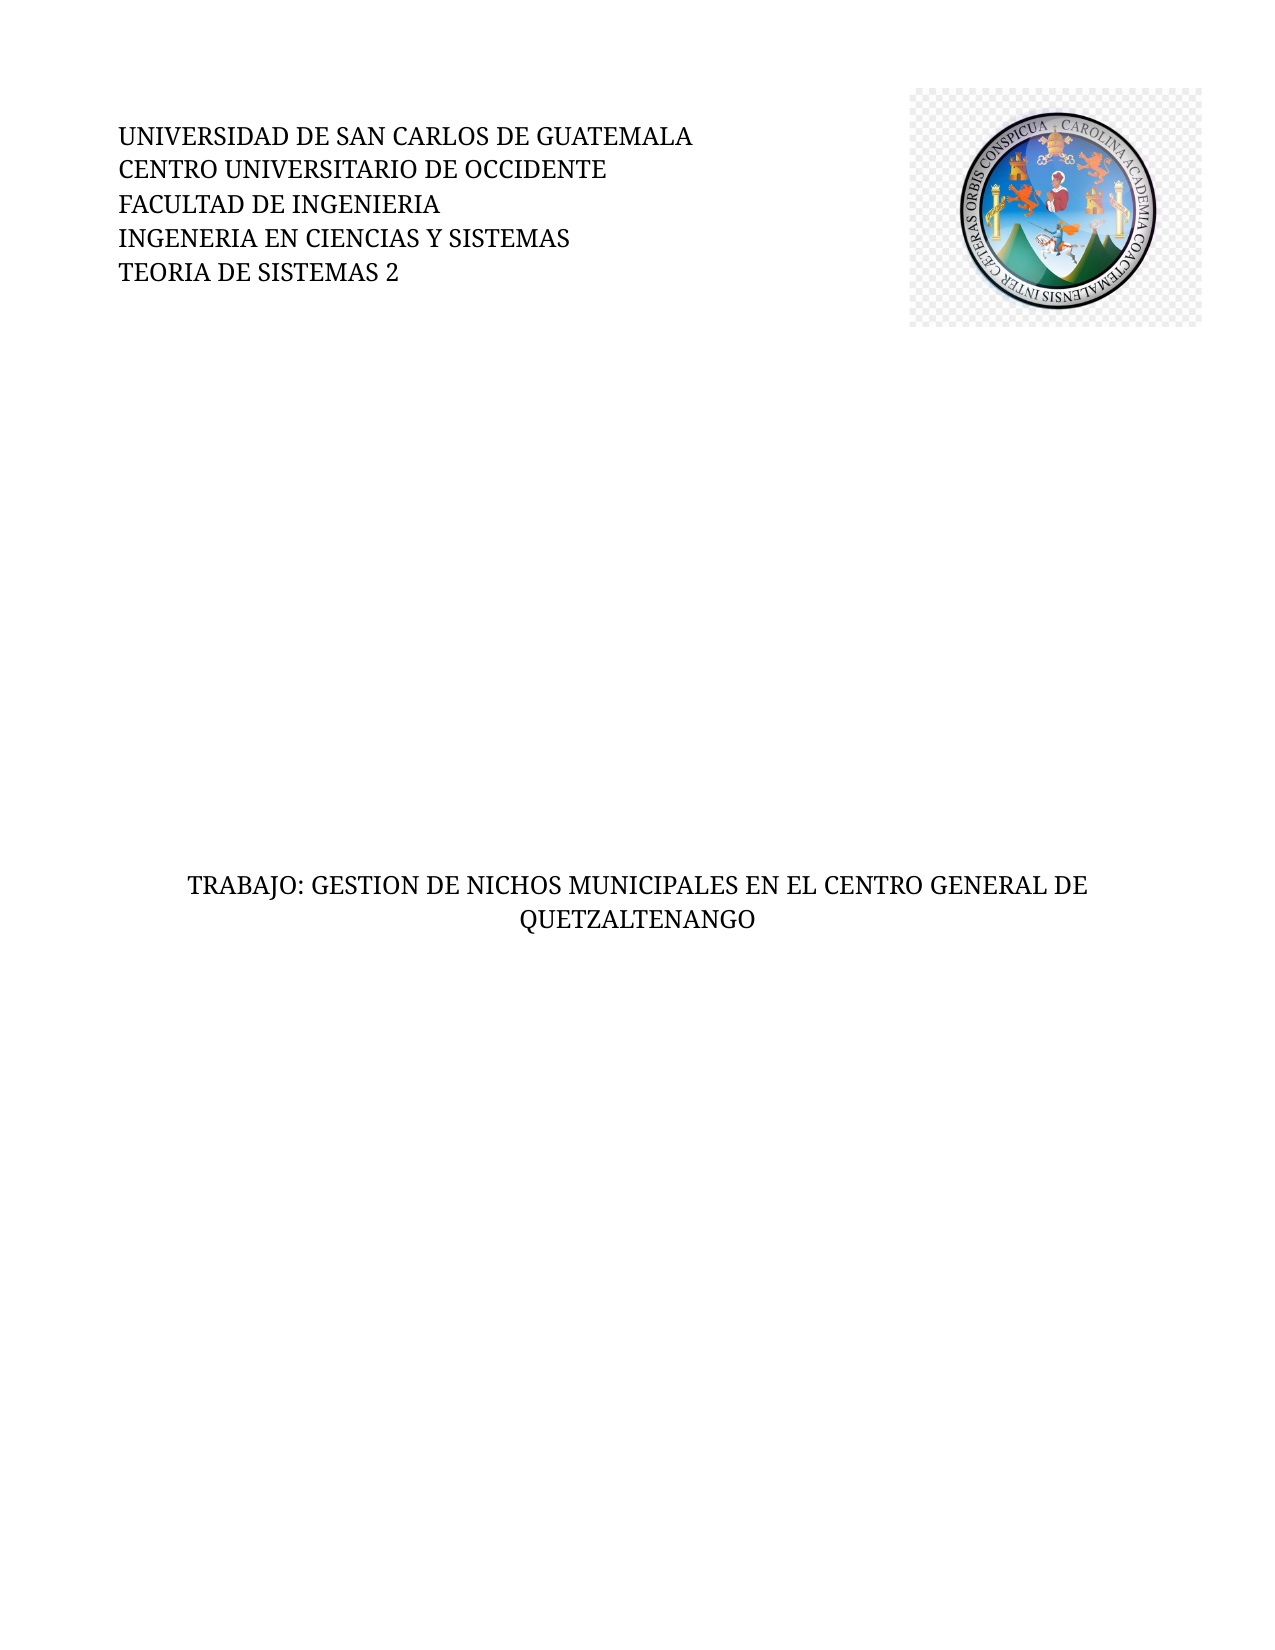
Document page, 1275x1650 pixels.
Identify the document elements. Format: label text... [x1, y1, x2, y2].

text FACULTAD DE INGENIERIA [118, 186, 909, 220]
text TEORIA DE SISTEMAS 2 [118, 254, 909, 288]
text TRABAJO: GESTION DE NICHOS MUNICIPALES EN EL CENTRO GENERAL DE QUETZALTENANGO [118, 867, 1157, 936]
text UNIVERSIDAD DE SAN CARLOS DE GUATEMALA [118, 118, 909, 152]
text INGENERIA EN CIENCIAS Y SISTEMAS [118, 220, 909, 254]
text CENTRO UNIVERSITARIO DE OCCIDENTE [118, 152, 909, 186]
picture [909, 88, 1202, 327]
